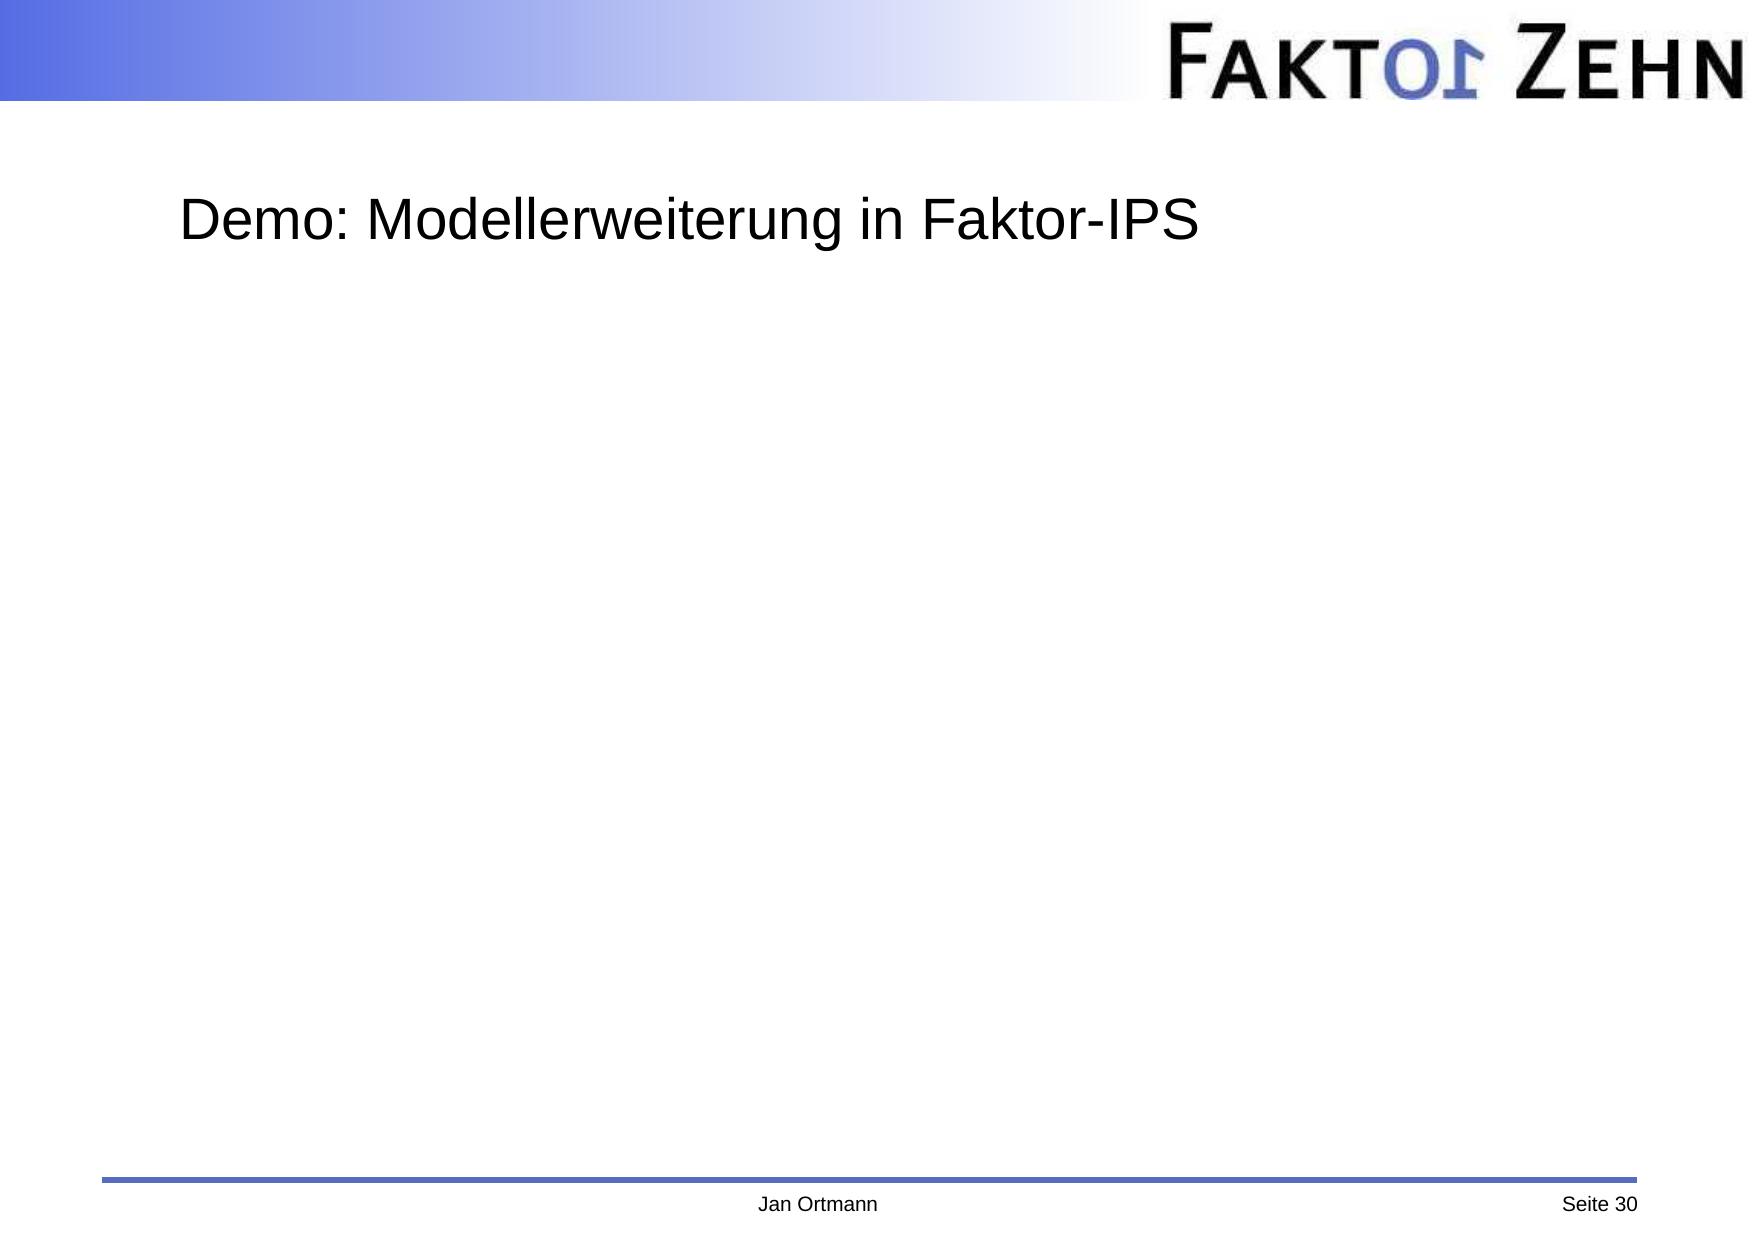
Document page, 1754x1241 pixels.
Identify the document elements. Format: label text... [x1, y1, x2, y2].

title Demo: Modellerweiterung in Faktor-IPS [179, 142, 1576, 296]
picture [1162, 7, 1752, 100]
